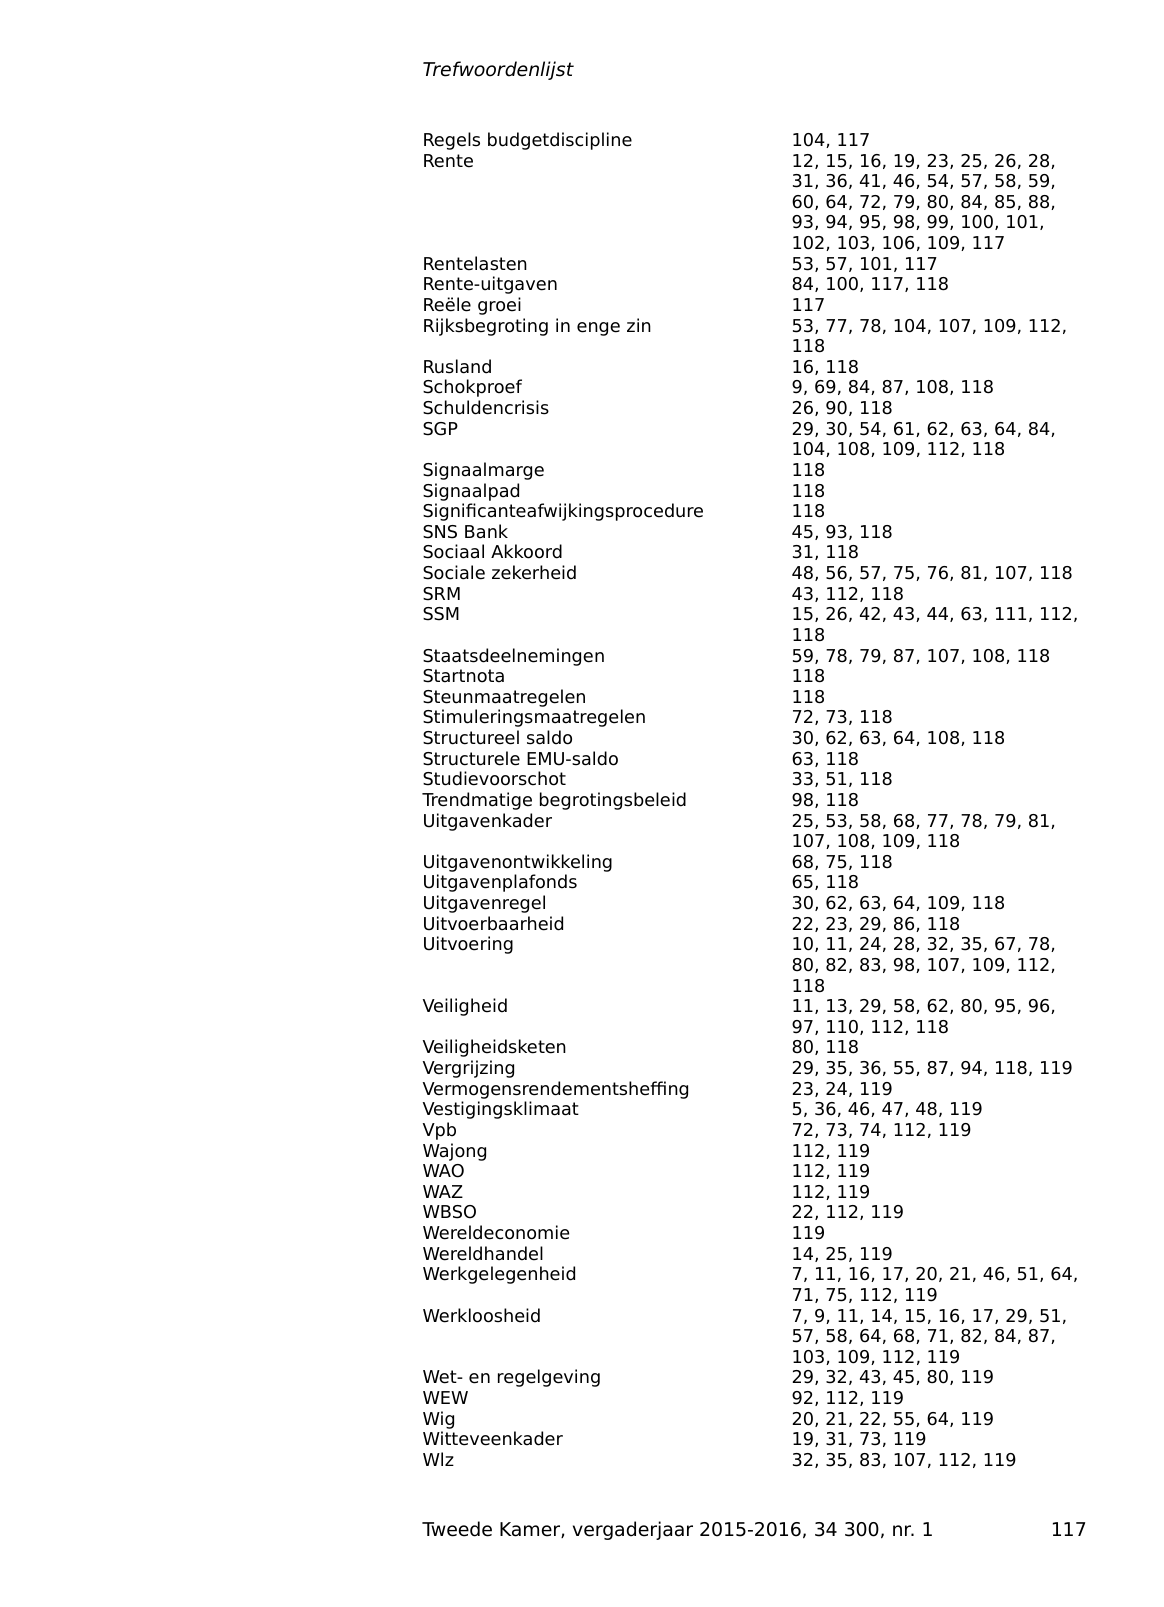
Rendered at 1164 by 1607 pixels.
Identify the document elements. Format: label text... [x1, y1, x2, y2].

table_cell 118 [785, 481, 1087, 501]
table_cell 32, 35, 83, 107, 112, 119 [785, 1450, 1087, 1471]
table_cell 112, 119 [785, 1161, 1087, 1182]
table_cell 30, 62, 63, 64, 109, 118 [785, 893, 1087, 914]
table_cell Wereldhandel [422, 1244, 785, 1264]
table_cell 29, 32, 43, 45, 80, 119 [785, 1368, 1087, 1388]
table_cell 9, 69, 84, 87, 108, 118 [785, 378, 1087, 398]
table_cell 16, 118 [785, 357, 1087, 377]
table_cell Witteveenkader [422, 1429, 785, 1450]
table_cell 117 [785, 295, 1087, 316]
table_cell Wajong [422, 1141, 785, 1161]
table_cell 7, 11, 16, 17, 20, 21, 46, 51, 64, 71, 75, 112, 119 [785, 1264, 1087, 1306]
table_cell 7, 9, 11, 14, 15, 16, 17, 29, 51, 57, 58, 64, 68, 71, 82, 84, 87, 103, 109, 112, 119 [785, 1306, 1087, 1367]
table_cell Regels budgetdiscipline [422, 130, 785, 151]
table_cell 68, 75, 118 [785, 852, 1087, 872]
table_cell Significanteafwijkingsprocedure [422, 501, 785, 522]
table_cell Staatsdeelnemingen [422, 646, 785, 666]
table_cell 10, 11, 24, 28, 32, 35, 67, 78, 80, 82, 83, 98, 107, 109, 112, 118 [785, 934, 1087, 996]
table_cell 45, 93, 118 [785, 522, 1087, 542]
table_cell Wereldeconomie [422, 1223, 785, 1244]
table_cell WBSO [422, 1203, 785, 1223]
table_cell 112, 119 [785, 1182, 1087, 1202]
table_cell 48, 56, 57, 75, 76, 81, 107, 118 [785, 563, 1087, 584]
table_cell 25, 53, 58, 68, 77, 78, 79, 81, 107, 108, 109, 118 [785, 811, 1087, 852]
table_cell Structureel saldo [422, 728, 785, 749]
table_cell 43, 112, 118 [785, 584, 1087, 604]
table_cell 11, 13, 29, 58, 62, 80, 95, 96, 97, 110, 112, 118 [785, 996, 1087, 1037]
table_cell 53, 57, 101, 117 [785, 254, 1087, 274]
table_cell Veiligheid [422, 996, 785, 1037]
table_cell Signaalmarge [422, 460, 785, 481]
table_cell 118 [785, 666, 1087, 687]
table_cell 14, 25, 119 [785, 1244, 1087, 1264]
table_cell 30, 62, 63, 64, 108, 118 [785, 728, 1087, 749]
table_cell Vestigingsklimaat [422, 1099, 785, 1120]
table_cell Veiligheidsketen [422, 1038, 785, 1058]
table_cell 31, 118 [785, 543, 1087, 563]
table_cell Studievoorschot [422, 769, 785, 790]
table_cell 53, 77, 78, 104, 107, 109, 112, 118 [785, 316, 1087, 357]
table_cell Startnota [422, 666, 785, 687]
table_cell Stimuleringsmaatregelen [422, 708, 785, 728]
table_cell 65, 118 [785, 873, 1087, 893]
table_cell 29, 30, 54, 61, 62, 63, 64, 84, 104, 108, 109, 112, 118 [785, 419, 1087, 460]
table_cell 72, 73, 74, 112, 119 [785, 1120, 1087, 1141]
table_cell Vergrijzing [422, 1058, 785, 1079]
table_cell WAZ [422, 1182, 785, 1202]
table_cell SSM [422, 604, 785, 646]
table_cell Rente-uitgaven [422, 274, 785, 295]
table_cell 5, 36, 46, 47, 48, 119 [785, 1099, 1087, 1120]
table_cell 59, 78, 79, 87, 107, 108, 118 [785, 646, 1087, 666]
table_cell Uitgavenkader [422, 811, 785, 852]
table_cell Signaalpad [422, 481, 785, 501]
table_cell Vpb [422, 1120, 785, 1141]
table_cell Uitgavenregel [422, 893, 785, 914]
table_cell Sociale zekerheid [422, 563, 785, 584]
table_cell Schuldencrisis [422, 398, 785, 419]
table_cell 80, 118 [785, 1038, 1087, 1058]
table_cell 118 [785, 460, 1087, 481]
table_cell 23, 24, 119 [785, 1079, 1087, 1099]
table_cell Wlz [422, 1450, 785, 1471]
table_cell Wig [422, 1409, 785, 1429]
table_cell 19, 31, 73, 119 [785, 1429, 1087, 1450]
table_cell Werkloosheid [422, 1306, 785, 1367]
table_cell SRM [422, 584, 785, 604]
table_cell Steunmaatregelen [422, 687, 785, 707]
table_cell 26, 90, 118 [785, 398, 1087, 419]
table_cell WEW [422, 1388, 785, 1409]
table_cell 15, 26, 42, 43, 44, 63, 111, 112, 118 [785, 604, 1087, 646]
table_cell 63, 118 [785, 749, 1087, 769]
table_cell SGP [422, 419, 785, 460]
table_cell 22, 23, 29, 86, 118 [785, 914, 1087, 934]
table_cell Uitvoering [422, 934, 785, 996]
table_cell 12, 15, 16, 19, 23, 25, 26, 28, 31, 36, 41, 46, 54, 57, 58, 59, 60, 64, 72, 79, 80, 84, 85, 88, 93, 94, 95, 98, 99, 100, 101, 102, 103, 106, 109, 117 [785, 151, 1087, 254]
table_cell Werkgelegenheid [422, 1264, 785, 1306]
table_cell 98, 118 [785, 790, 1087, 811]
table_cell Uitgavenplafonds [422, 873, 785, 893]
table_cell 119 [785, 1223, 1087, 1244]
table_cell 72, 73, 118 [785, 708, 1087, 728]
table_cell Structurele EMU-saldo [422, 749, 785, 769]
table_cell Rentelasten [422, 254, 785, 274]
table_cell Vermogensrendementsheffing [422, 1079, 785, 1099]
table_cell Rijksbegroting in enge zin [422, 316, 785, 357]
table_cell Rente [422, 151, 785, 254]
table_cell 22, 112, 119 [785, 1203, 1087, 1223]
table_cell WAO [422, 1161, 785, 1182]
table_cell Trendmatige begrotingsbeleid [422, 790, 785, 811]
table_cell Wet- en regelgeving [422, 1368, 785, 1388]
table_cell 112, 119 [785, 1141, 1087, 1161]
table_cell 92, 112, 119 [785, 1388, 1087, 1409]
table_cell Uitgavenontwikkeling [422, 852, 785, 872]
table_cell Uitvoerbaarheid [422, 914, 785, 934]
table_cell Schokproef [422, 378, 785, 398]
table_cell 104, 117 [785, 130, 1087, 151]
table_cell 118 [785, 687, 1087, 707]
table_cell SNS Bank [422, 522, 785, 542]
table_cell 20, 21, 22, 55, 64, 119 [785, 1409, 1087, 1429]
table_cell Reële groei [422, 295, 785, 316]
table_cell Sociaal Akkoord [422, 543, 785, 563]
table_cell 84, 100, 117, 118 [785, 274, 1087, 295]
table_cell 29, 35, 36, 55, 87, 94, 118, 119 [785, 1058, 1087, 1079]
table_cell 33, 51, 118 [785, 769, 1087, 790]
table_cell 118 [785, 501, 1087, 522]
table_cell Rusland [422, 357, 785, 377]
